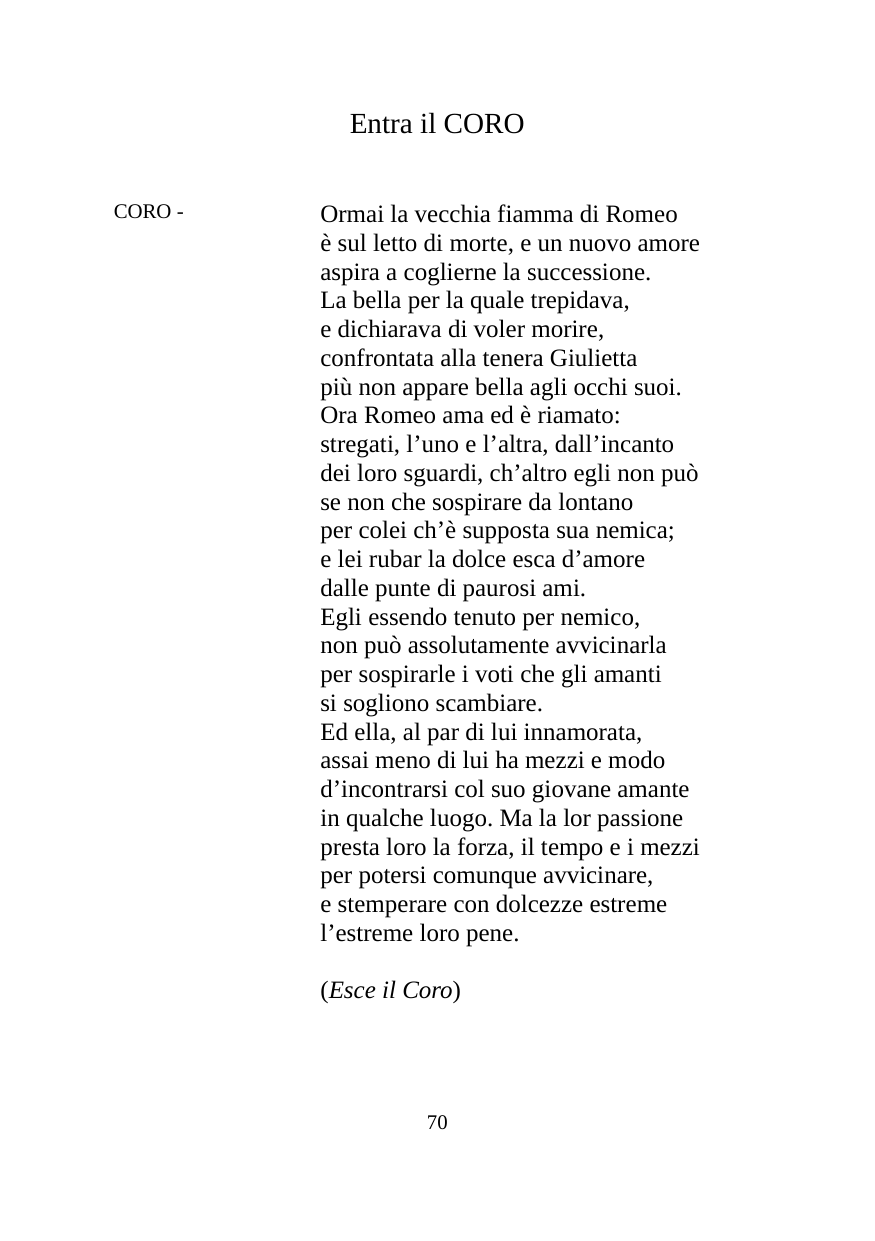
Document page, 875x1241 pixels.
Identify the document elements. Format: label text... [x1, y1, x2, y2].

table_cell CORO - [106, 199, 313, 976]
table_cell [106, 1004, 768, 1033]
table_cell Ormai la vecchia fiamma di Romeo è sul letto di morte, e un nuovo amore aspira a coglierne la successione. La bella per la quale trepidava, e dichiarava di voler morire, confrontata alla tenera Giulietta più non appare bella agli occhi suoi. Ora Romeo ama ed è riamato: stregati, l’uno e l’altra, dall’incanto dei loro sguardi, ch’altro egli non può se non che sospirare da lontano per colei ch’è supposta sua nemica; e lei rubar la dolce esca d’amore dalle punte di paurosi ami. Egli essendo tenuto per nemico, non può assolutamente avvicinarla per sospirarle i voti che gli amanti si sogliono scambiare. Ed ella, al par di lui innamorata, assai meno di lui ha mezzi e modo d’incontrarsi col suo giovane amante in qualche luogo. Ma la lor passione presta loro la forza, il tempo e i mezzi per potersi comunque avvicinare, e stemperare con dolcezze estreme l’estreme loro pene. [313, 199, 768, 976]
table_cell [106, 976, 313, 1004]
table_cell Entra il CORO [106, 106, 768, 199]
table_cell (Esce il Coro) [313, 976, 768, 1004]
